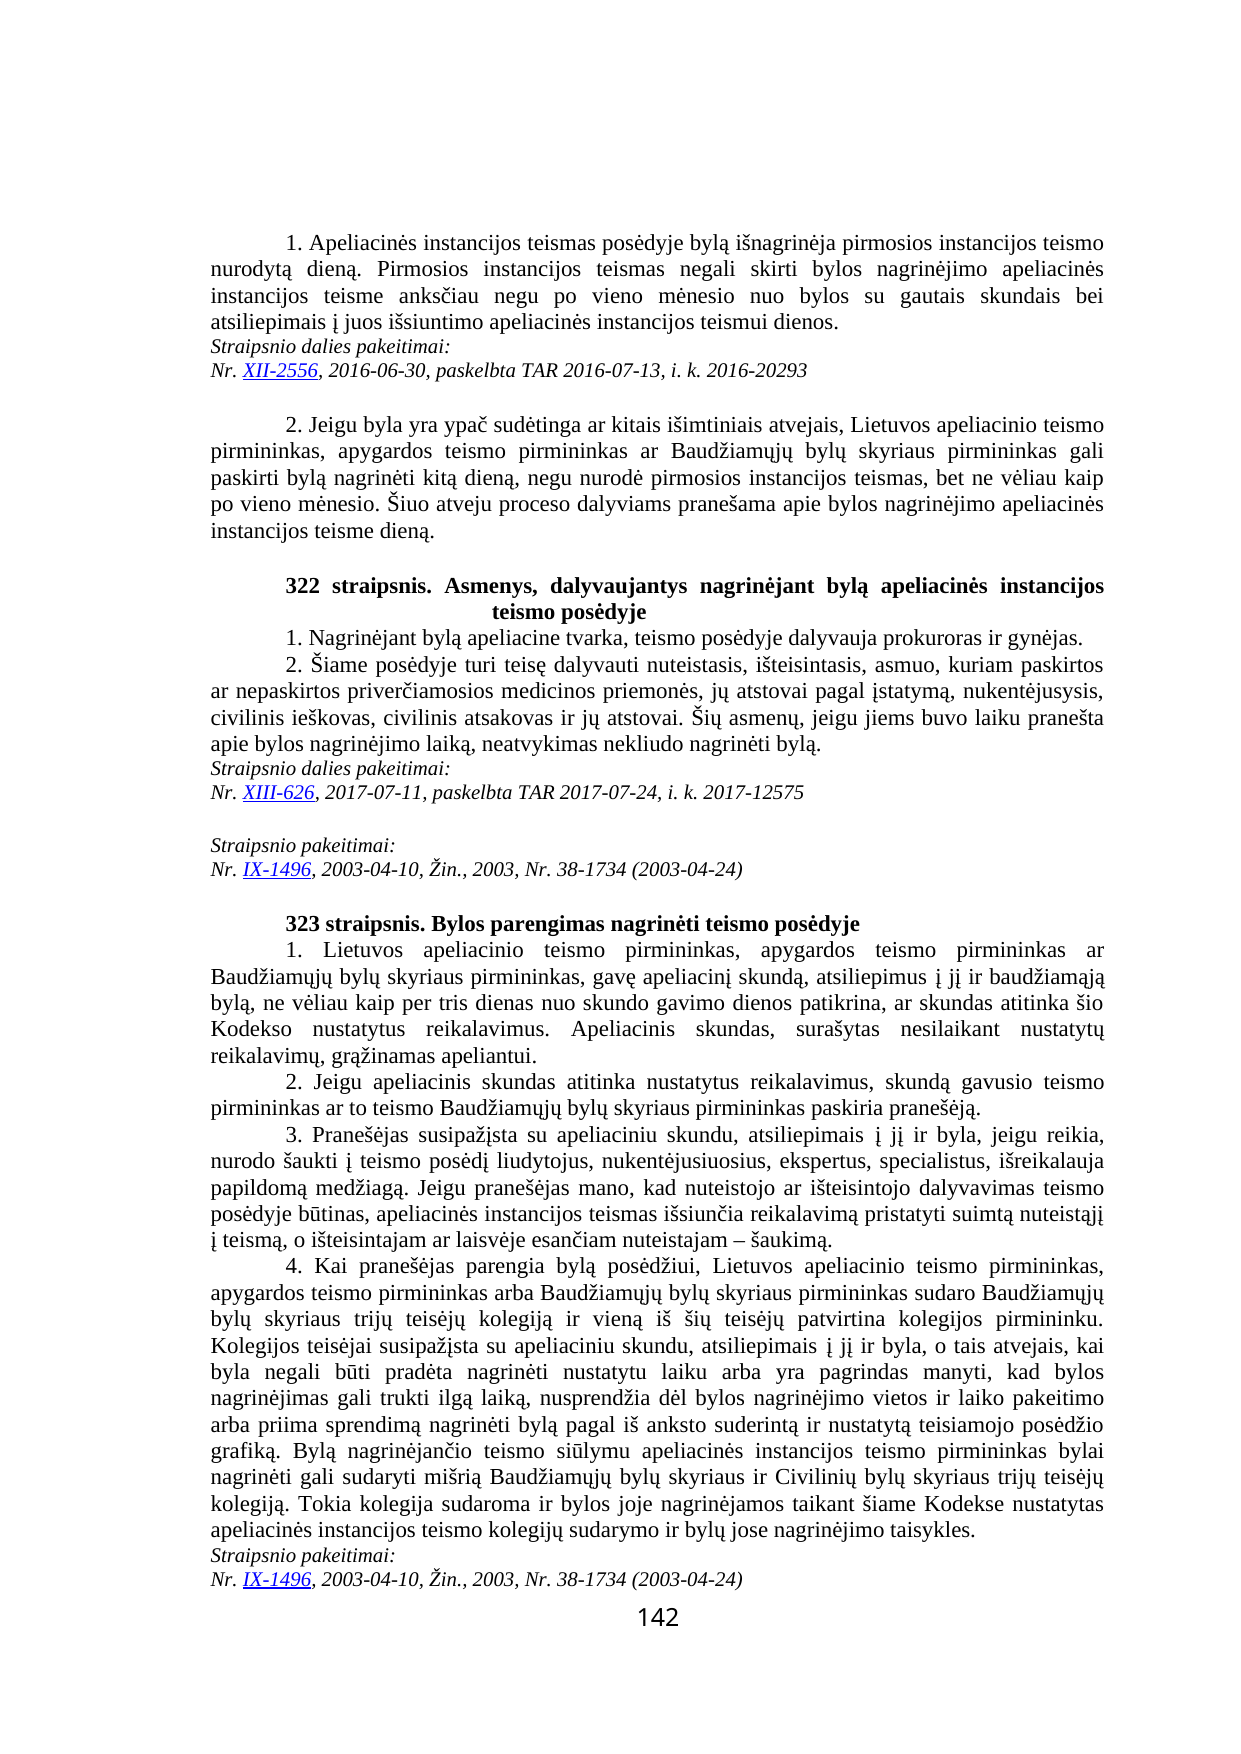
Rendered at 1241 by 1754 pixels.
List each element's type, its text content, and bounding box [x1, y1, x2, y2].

text 1. Lietuvos apeliacinio teismo pirmininkas, apygardos teismo pirmininkas ar Baudžiamųjų bylų skyriaus pirmininkas, gavę apeliacinį skundą, atsiliepimus į jį ir baudžiamąją bylą, ne vėliau kaip per tris dienas nuo skundo gavimo dienos patikrina, ar skundas atitinka šio Kodekso nustatytus reikalavimus. Apeliacinis skundas, surašytas nesilaikant nustatytų reikalavimų, grąžinamas apeliantui. [210, 936, 1105, 1068]
text 322 straipsnis. Asmenys, dalyvaujantys nagrinėjant bylą apeliacinės instancijos teismo posėdyje [285, 572, 1105, 624]
text 1. Nagrinėjant bylą apeliacine tvarka, teismo posėdyje dalyvauja prokuroras ir gynėjas. [210, 624, 1105, 651]
text 323 straipsnis. Bylos parengimas nagrinėti teismo posėdyje [210, 910, 1105, 936]
text Straipsnio dalies pakeitimai: [210, 334, 1105, 358]
text Straipsnio pakeitimai: [210, 833, 1105, 857]
text 2. Šiame posėdyje turi teisę dalyvauti nuteistasis, išteisintasis, asmuo, kuriam paskirtos ar nepaskirtos priverčiamosios medicinos priemonės, jų atstovai pagal įstatymą, nukentėjusysis, civilinis ieškovas, civilinis atsakovas ir jų atstovai. Šių asmenų, jeigu jiems buvo laiku pranešta apie bylos nagrinėjimo laiką, neatvykimas nekliudo nagrinėti bylą. [210, 651, 1105, 756]
text Nr. XII-2556, 2016-06-30, paskelbta TAR 2016-07-13, i. k. 2016-20293 [210, 358, 1105, 382]
text 2. Jeigu apeliacinis skundas atitinka nustatytus reikalavimus, skundą gavusio teismo pirmininkas ar to teismo Baudžiamųjų bylų skyriaus pirmininkas paskiria pranešėją. [210, 1068, 1105, 1121]
text Nr. XIII-626, 2017-07-11, paskelbta TAR 2017-07-24, i. k. 2017-12575 [210, 780, 1105, 804]
text Nr. IX-1496, 2003-04-10, Žin., 2003, Nr. 38-1734 (2003-04-24) [210, 857, 1105, 881]
text 3. Pranešėjas susipažįsta su apeliaciniu skundu, atsiliepimais į jį ir byla, jeigu reikia, nurodo šaukti į teismo posėdį liudytojus, nukentėjusiuosius, ekspertus, specialistus, išreikalauja papildomą medžiagą. Jeigu pranešėjas mano, kad nuteistojo ar išteisintojo dalyvavimas teismo posėdyje būtinas, apeliacinės instancijos teismas išsiunčia reikalavimą pristatyti suimtą nuteistąjį į teismą, o išteisintajam ar laisvėje esančiam nuteistajam – šaukimą. [210, 1121, 1105, 1253]
text Nr. IX-1496, 2003-04-10, Žin., 2003, Nr. 38-1734 (2003-04-24) [210, 1567, 1105, 1591]
text 4. Kai pranešėjas parengia bylą posėdžiui, Lietuvos apeliacinio teismo pirmininkas, apygardos teismo pirmininkas arba Baudžiamųjų bylų skyriaus pirmininkas sudaro Baudžiamųjų bylų skyriaus trijų teisėjų kolegiją ir vieną iš šių teisėjų patvirtina kolegijos pirmininku. Kolegijos teisėjai susipažįsta su apeliaciniu skundu, atsiliepimais į jį ir byla, o tais atvejais, kai byla negali būti pradėta nagrinėti nustatytu laiku arba yra pagrindas manyti, kad bylos nagrinėjimas gali trukti ilgą laiką, nusprendžia dėl bylos nagrinėjimo vietos ir laiko pakeitimo arba priima sprendimą nagrinėti bylą pagal iš anksto suderintą ir nustatytą teisiamojo posėdžio grafiką. Bylą nagrinėjančio teismo siūlymu apeliacinės instancijos teismo pirmininkas bylai nagrinėti gali sudaryti mišrią Baudžiamųjų bylų skyriaus ir Civilinių bylų skyriaus trijų teisėjų kolegiją. Tokia kolegija sudaroma ir bylos joje nagrinėjamos taikant šiame Kodekse nustatytas apeliacinės instancijos teismo kolegijų sudarymo ir bylų jose nagrinėjimo taisykles. [210, 1253, 1105, 1542]
text Straipsnio pakeitimai: [210, 1542, 1105, 1567]
text 1. Apeliacinės instancijos teismas posėdyje bylą išnagrinėja pirmosios instancijos teismo nurodytą dieną. Pirmosios instancijos teismas negali skirti bylos nagrinėjimo apeliacinės instancijos teisme anksčiau negu po vieno mėnesio nuo bylos su gautais skundais bei atsiliepimais į juos išsiuntimo apeliacinės instancijos teismui dienos. [210, 229, 1105, 334]
text Straipsnio dalies pakeitimai: [210, 756, 1105, 780]
text 2. Jeigu byla yra ypač sudėtinga ar kitais išimtiniais atvejais, Lietuvos apeliacinio teismo pirmininkas, apygardos teismo pirmininkas ar Baudžiamųjų bylų skyriaus pirmininkas gali paskirti bylą nagrinėti kitą dieną, negu nurodė pirmosios instancijos teismas, bet ne vėliau kaip po vieno mėnesio. Šiuo atveju proceso dalyviams pranešama apie bylos nagrinėjimo apeliacinės instancijos teisme dieną. [210, 411, 1105, 543]
